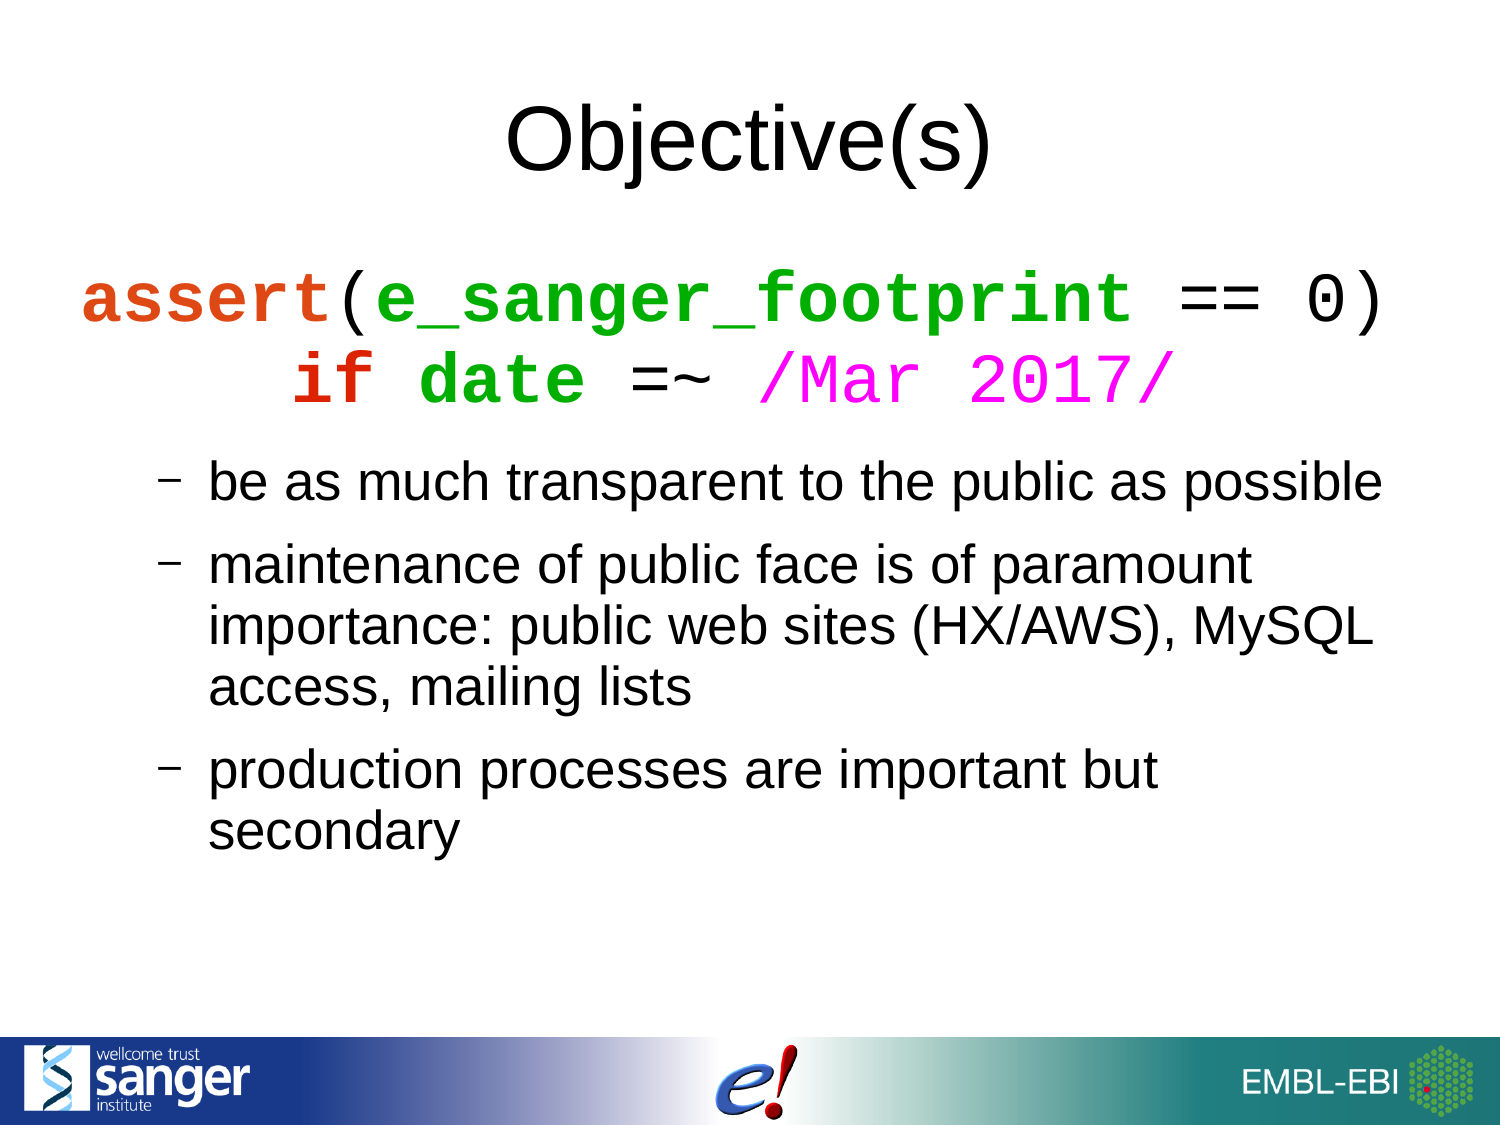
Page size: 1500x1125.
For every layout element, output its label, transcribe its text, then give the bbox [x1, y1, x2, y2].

title Objective(s) [75, 44, 1425, 233]
picture [0, 1037, 1500, 1125]
list assert(e_sanger_footprint == 0) if date =~ /Mar 2017/ be as much transparent to the public as possible maintenance of public face is of paramount importance: public web sites (HX/AWS), MySQL access, mailing lists production processes are important but secondary [75, 263, 1395, 916]
